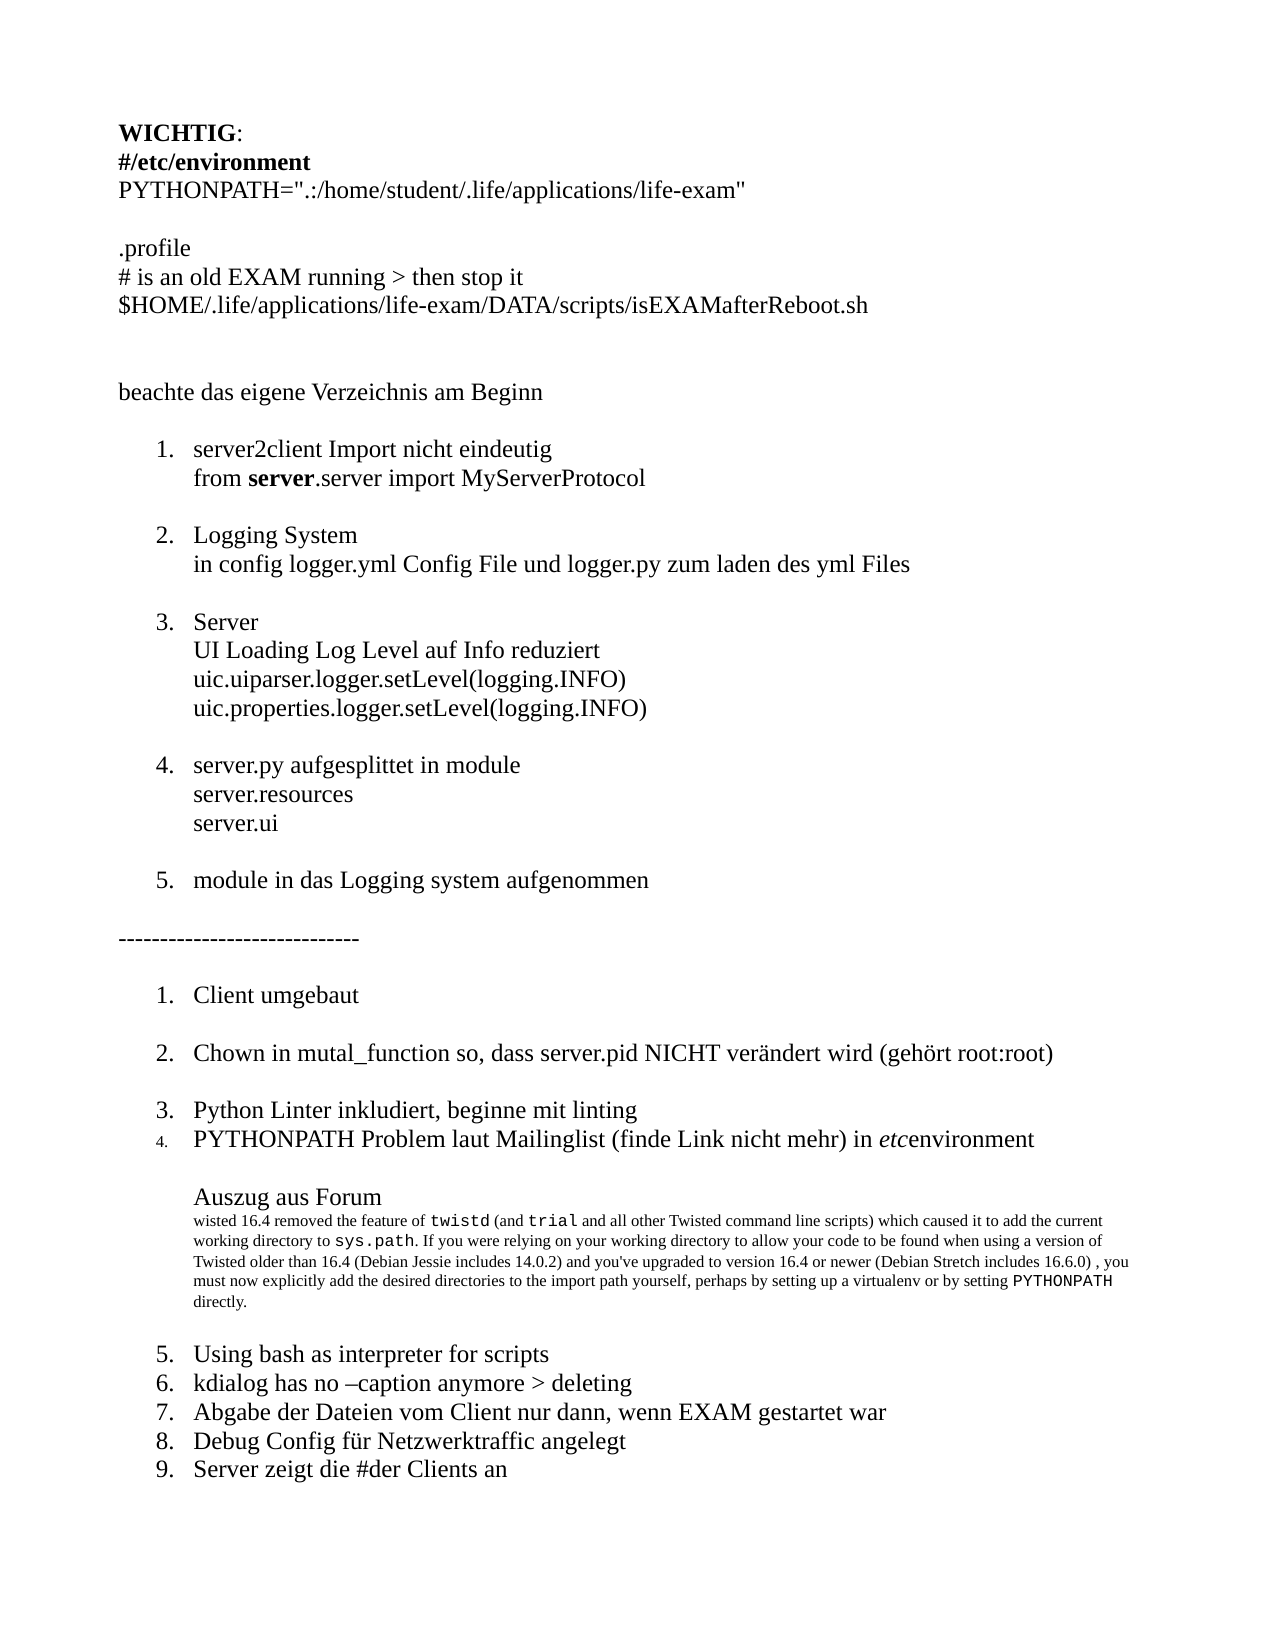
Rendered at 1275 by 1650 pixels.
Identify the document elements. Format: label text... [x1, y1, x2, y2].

list Server UI Loading Log Level auf Info reduziert uic.uiparser.logger.setLevel(logging.INFO) uic.properties.logger.setLevel(logging.INFO) [156, 607, 1157, 722]
list kdialog has no –caption anymore > deleting [156, 1368, 1157, 1397]
list Python Linter inkludiert, beginne mit linting [156, 1096, 1157, 1124]
text PYTHONPATH=".:/home/student/.life/applications/life-exam" [118, 176, 1157, 204]
list Debug Config für Netzwerktraffic angelegt [156, 1426, 1157, 1454]
list Client umgebaut [156, 981, 1157, 1009]
list PYTHONPATH Problem laut Mailinglist (finde Link nicht mehr) in etcenvironment Auszug aus Forum wisted 16.4 removed the feature of twistd (and trial and all other Twisted command line scripts) which caused it to add the current working directory to sys.path. If you were relying on your working directory to allow your code to be found when using a version of Twisted older than 16.4 (Debian Jessie includes 14.0.2) and you've upgraded to version 16.4 or newer (Debian Stretch includes 16.6.0) , you must now explicitly add the desired directories to the import path yourself, perhaps by setting up a virtualenv or by setting PYTHONPATH directly. [156, 1124, 1157, 1311]
text ----------------------------- [118, 923, 1157, 952]
list server2client Import nicht eindeutig from server.server import MyServerProtocol [156, 434, 1157, 492]
text $HOME/.life/applications/life-exam/DATA/scripts/isEXAMafterReboot.sh [118, 291, 1157, 319]
list Server zeigt die #der Clients an [156, 1454, 1157, 1483]
list Logging System in config logger.yml Config File und logger.py zum laden des yml Files [156, 521, 1157, 578]
text beachte das eigene Verzeichnis am Beginn [118, 377, 1157, 406]
text WICHTIG: [118, 118, 1157, 147]
list Abgabe der Dateien vom Client nur dann, wenn EXAM gestartet war [156, 1397, 1157, 1426]
text # is an old EXAM running > then stop it [118, 262, 1157, 291]
list Chown in mutal_function so, dass server.pid NICHT verändert wird (gehört root:root) [156, 1038, 1157, 1067]
text #/etc/environment [118, 147, 1157, 176]
list Using bash as interpreter for scripts [156, 1339, 1157, 1368]
list server.py aufgesplittet in module server.resources server.ui [156, 751, 1157, 837]
list module in das Logging system aufgenommen [156, 866, 1157, 894]
text .profile [118, 233, 1157, 262]
